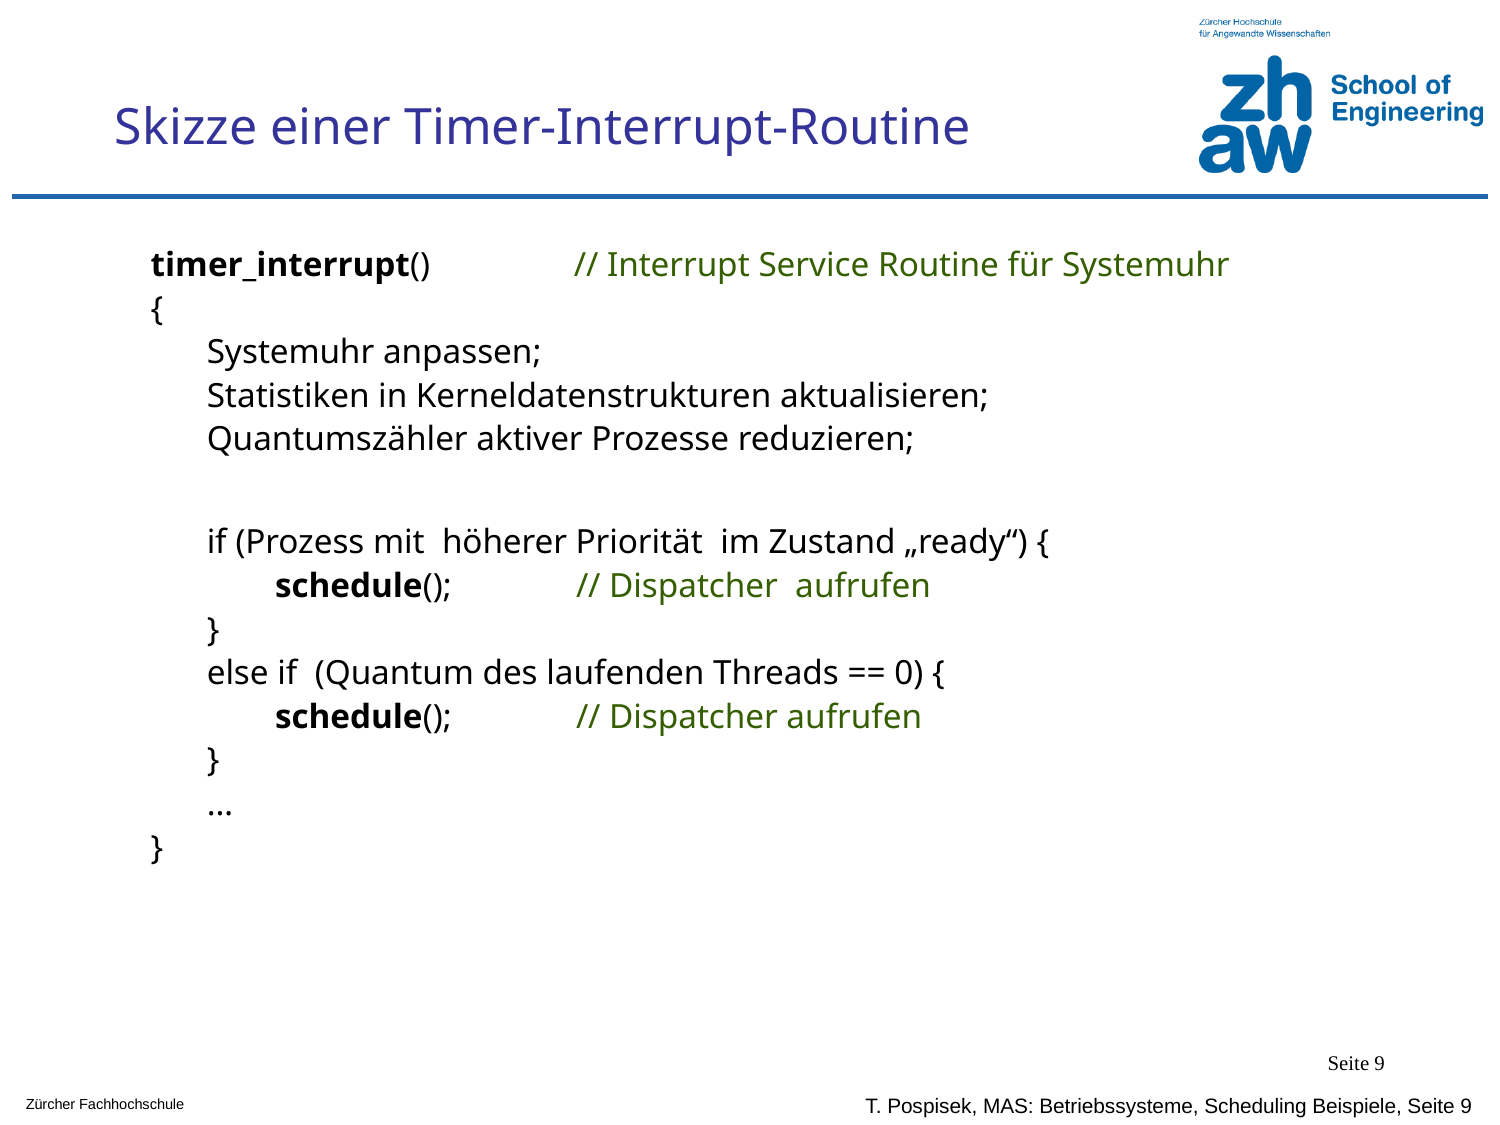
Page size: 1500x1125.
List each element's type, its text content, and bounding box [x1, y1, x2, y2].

picture [1199, 19, 1483, 173]
text_box Seite <number> [1087, 1024, 1400, 1100]
title Skizze einer Timer-Interrupt-Routine [99, 50, 1170, 163]
list timer_interrupt() // Interrupt Service Routine für Systemuhr { Systemuhr anpassen; Statistiken in Kerneldatenstrukturen aktualisieren; Quantumszähler aktiver Prozesse reduzieren; if (Prozess mit höherer Priorität im Zustand „ready“) { schedule(); // Dispatcher aufrufen } else if (Quantum des laufenden Threads == 0) { schedule(); // Dispatcher aufrufen } … } [135, 243, 1374, 870]
